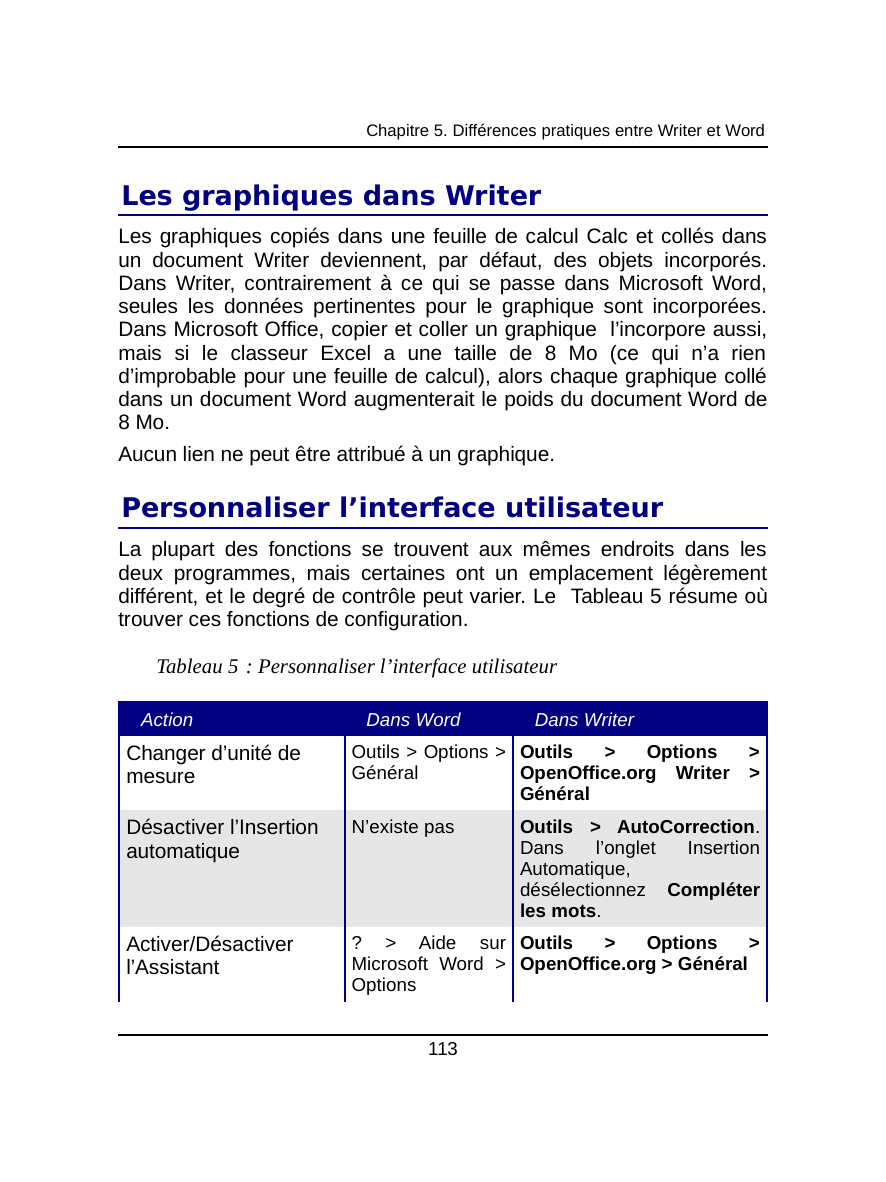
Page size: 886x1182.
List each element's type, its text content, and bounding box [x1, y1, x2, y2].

text La plupart des fonctions se trouvent aux mêmes endroits dans les deux programmes, mais certaines ont un emplacement légèrement différent, et le degré de contrôle peut varier. Le Tableau 5 résume où trouver ces fonctions de configuration. [118, 538, 768, 631]
table_cell N’existe pas [346, 810, 512, 927]
table_cell Changer d’unité de mesure [120, 736, 344, 810]
table_cell Outils > AutoCorrection. Dans l’onglet Insertion Automatique, désélectionnez Compléter les mots. [514, 810, 766, 927]
subtitle Les graphiques dans Writer [118, 177, 768, 214]
table_cell Outils > Options > OpenOffice.org Writer > Général [514, 736, 766, 810]
table_cell ? > Aide sur Microsoft Word > Options [346, 927, 512, 1002]
text Les graphiques copiés dans une feuille de calcul Calc et collés dans un document Writer deviennent, par défaut, des objets incorporés. Dans Writer, contrairement à ce qui se passe dans Microsoft Word, seules les données pertinentes pour le graphique sont incorporées. Dans Microsoft Office, copier et coller un graphique l’incorpore aussi, mais si le classeur Excel a une taille de 8 Mo (ce qui n’a rien d’improbable pour une feuille de calcul), alors chaque graphique collé dans un document Word augmenterait le poids du document Word de 8 Mo. [118, 225, 768, 434]
table_cell Désactiver l’Insertion automatique [120, 810, 344, 927]
table_cell Outils > Options > Général [346, 736, 512, 810]
table_header Dans Writer [514, 703, 766, 736]
table_cell Outils > Options > OpenOffice.org > Général [514, 927, 766, 1002]
text Tableau 5 : Personnaliser l’interface utilisateur [156, 654, 768, 677]
table_header Action [120, 703, 344, 736]
table_header Dans Word [346, 703, 512, 736]
subtitle Personnaliser l’interface utilisateur [118, 490, 768, 527]
text Aucun lien ne peut être attribué à un graphique. [118, 443, 768, 466]
table_cell Activer/Désactiver l’Assistant [120, 927, 344, 1002]
